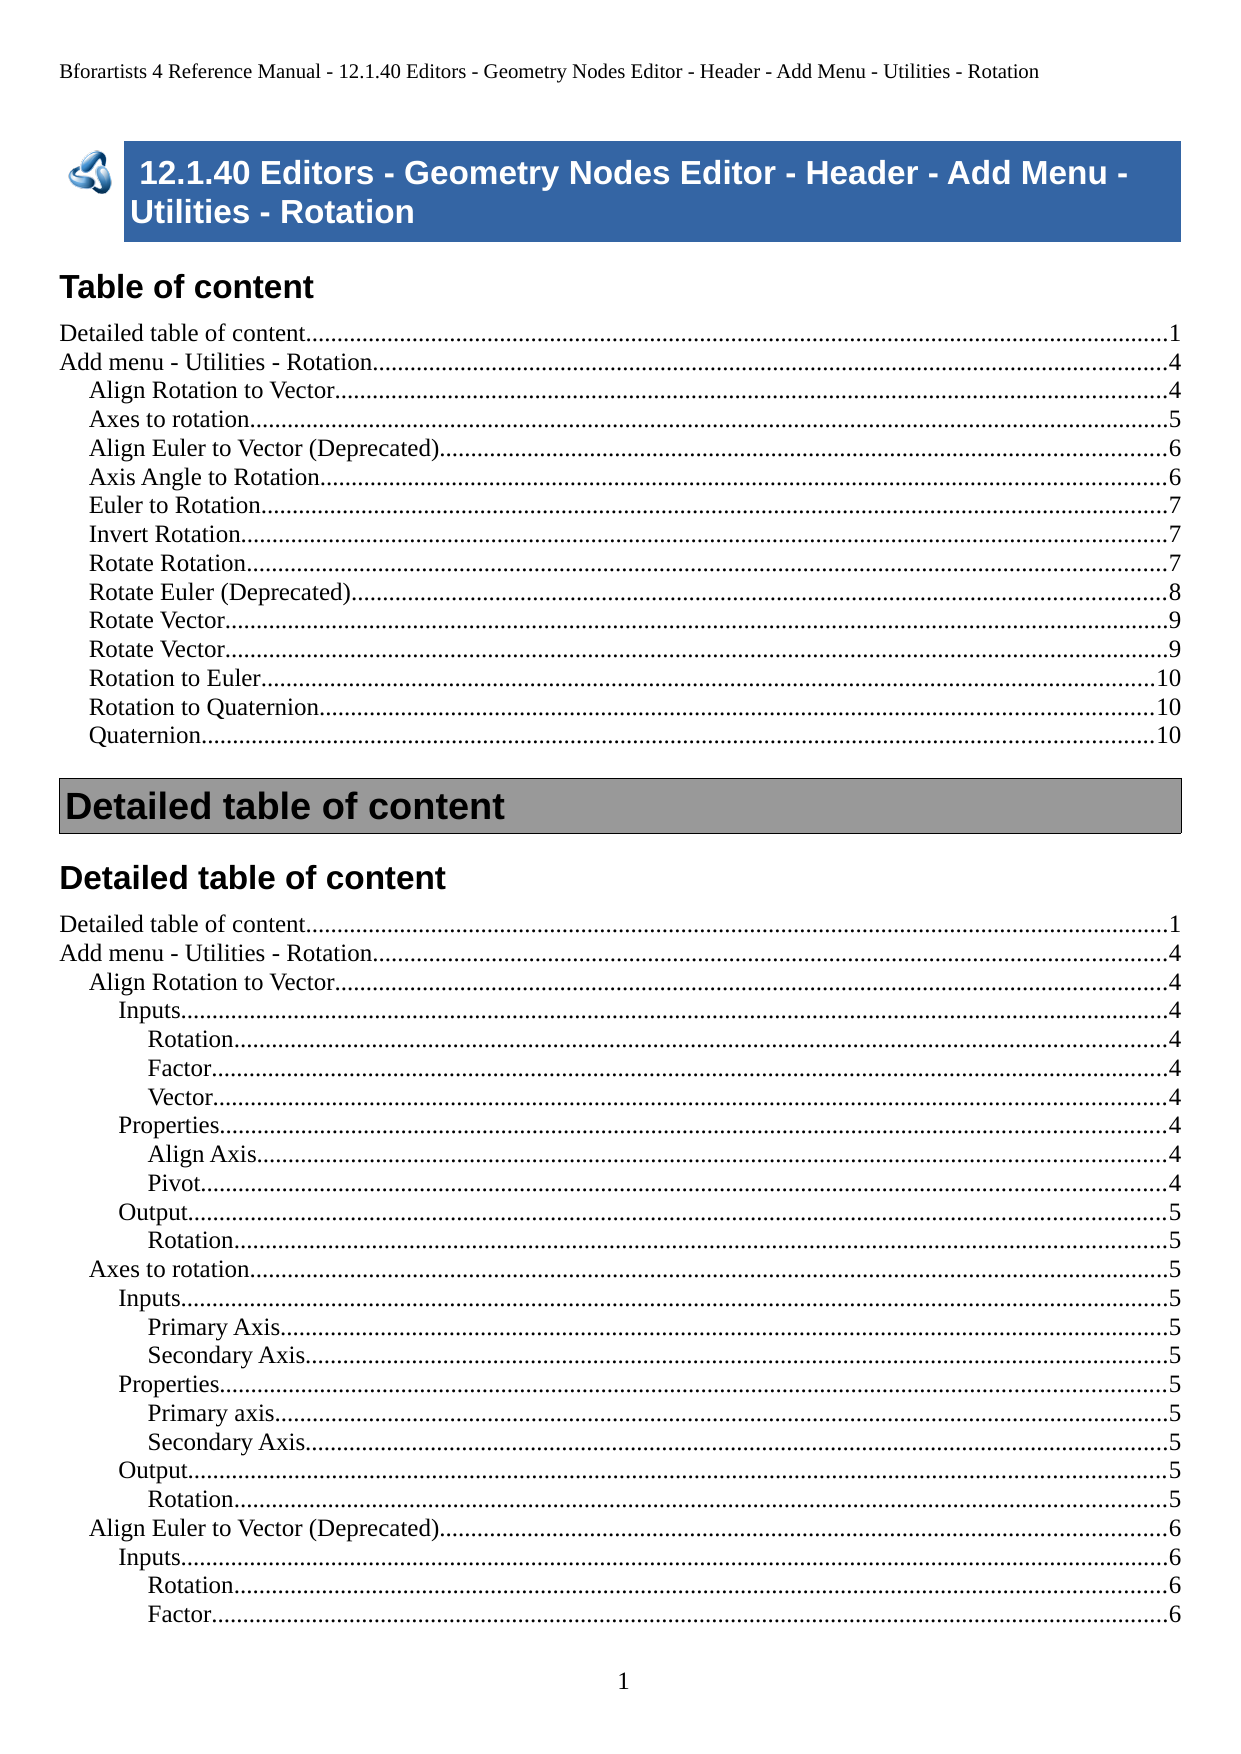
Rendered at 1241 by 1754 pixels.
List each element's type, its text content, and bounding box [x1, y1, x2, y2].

text Add menu - Utilities - Rotation 4 [59, 347, 1181, 375]
subtitle Table of content [59, 267, 1181, 305]
text Axes to rotation 5 [88, 1254, 1181, 1283]
text Rotate Vector 9 [88, 605, 1181, 634]
text Primary Axis 5 [147, 1312, 1181, 1340]
text Inputs 4 [118, 995, 1181, 1024]
text Inputs 6 [118, 1542, 1181, 1570]
text Rotate Rotation 7 [88, 548, 1181, 577]
text Rotate Vector 9 [88, 634, 1181, 663]
text Align Euler to Vector (Deprecated) 6 [88, 1513, 1181, 1542]
text Properties 4 [118, 1110, 1181, 1139]
subtitle Detailed table of content [59, 858, 1181, 897]
text Inputs 5 [118, 1283, 1181, 1312]
text Align Axis 4 [147, 1139, 1181, 1168]
text Align Euler to Vector (Deprecated) 6 [88, 433, 1181, 462]
text Rotation 4 [147, 1024, 1181, 1053]
text Axes to rotation 5 [88, 404, 1181, 433]
text Quaternion 10 [88, 720, 1181, 749]
text Pivot 4 [147, 1168, 1181, 1197]
text Euler to Rotation 7 [88, 490, 1181, 519]
text Output 5 [118, 1455, 1181, 1484]
text Rotate Euler (Deprecated) 8 [88, 577, 1181, 605]
text Primary axis 5 [147, 1398, 1181, 1427]
text Factor 4 [147, 1053, 1181, 1082]
text Output 5 [118, 1197, 1181, 1225]
text Vector 4 [147, 1082, 1181, 1110]
table_header Detailed table of content [60, 779, 1181, 833]
text Rotation to Quaternion 10 [88, 692, 1181, 720]
picture [65, 147, 114, 197]
text Detailed table of content 1 [59, 318, 1181, 347]
text Detailed table of content 1 [59, 909, 1181, 938]
text Add menu - Utilities - Rotation 4 [59, 938, 1181, 967]
text Axis Angle to Rotation 6 [88, 462, 1181, 490]
table_header 12.1.40 Editors - Geometry Nodes Editor - Header - Add Menu - Utilities - Rotation [124, 141, 1181, 242]
table_header [59, 141, 124, 242]
text Secondary Axis 5 [147, 1340, 1181, 1369]
text Align Rotation to Vector 4 [88, 967, 1181, 995]
text Rotation 5 [147, 1225, 1181, 1254]
text Align Rotation to Vector 4 [88, 375, 1181, 404]
text Invert Rotation 7 [88, 519, 1181, 548]
text Secondary Axis 5 [147, 1427, 1181, 1455]
text Properties 5 [118, 1369, 1181, 1398]
text Rotation to Euler 10 [88, 663, 1181, 692]
text Rotation 5 [147, 1484, 1181, 1513]
text Rotation 6 [147, 1570, 1181, 1599]
text Factor 6 [147, 1599, 1181, 1628]
